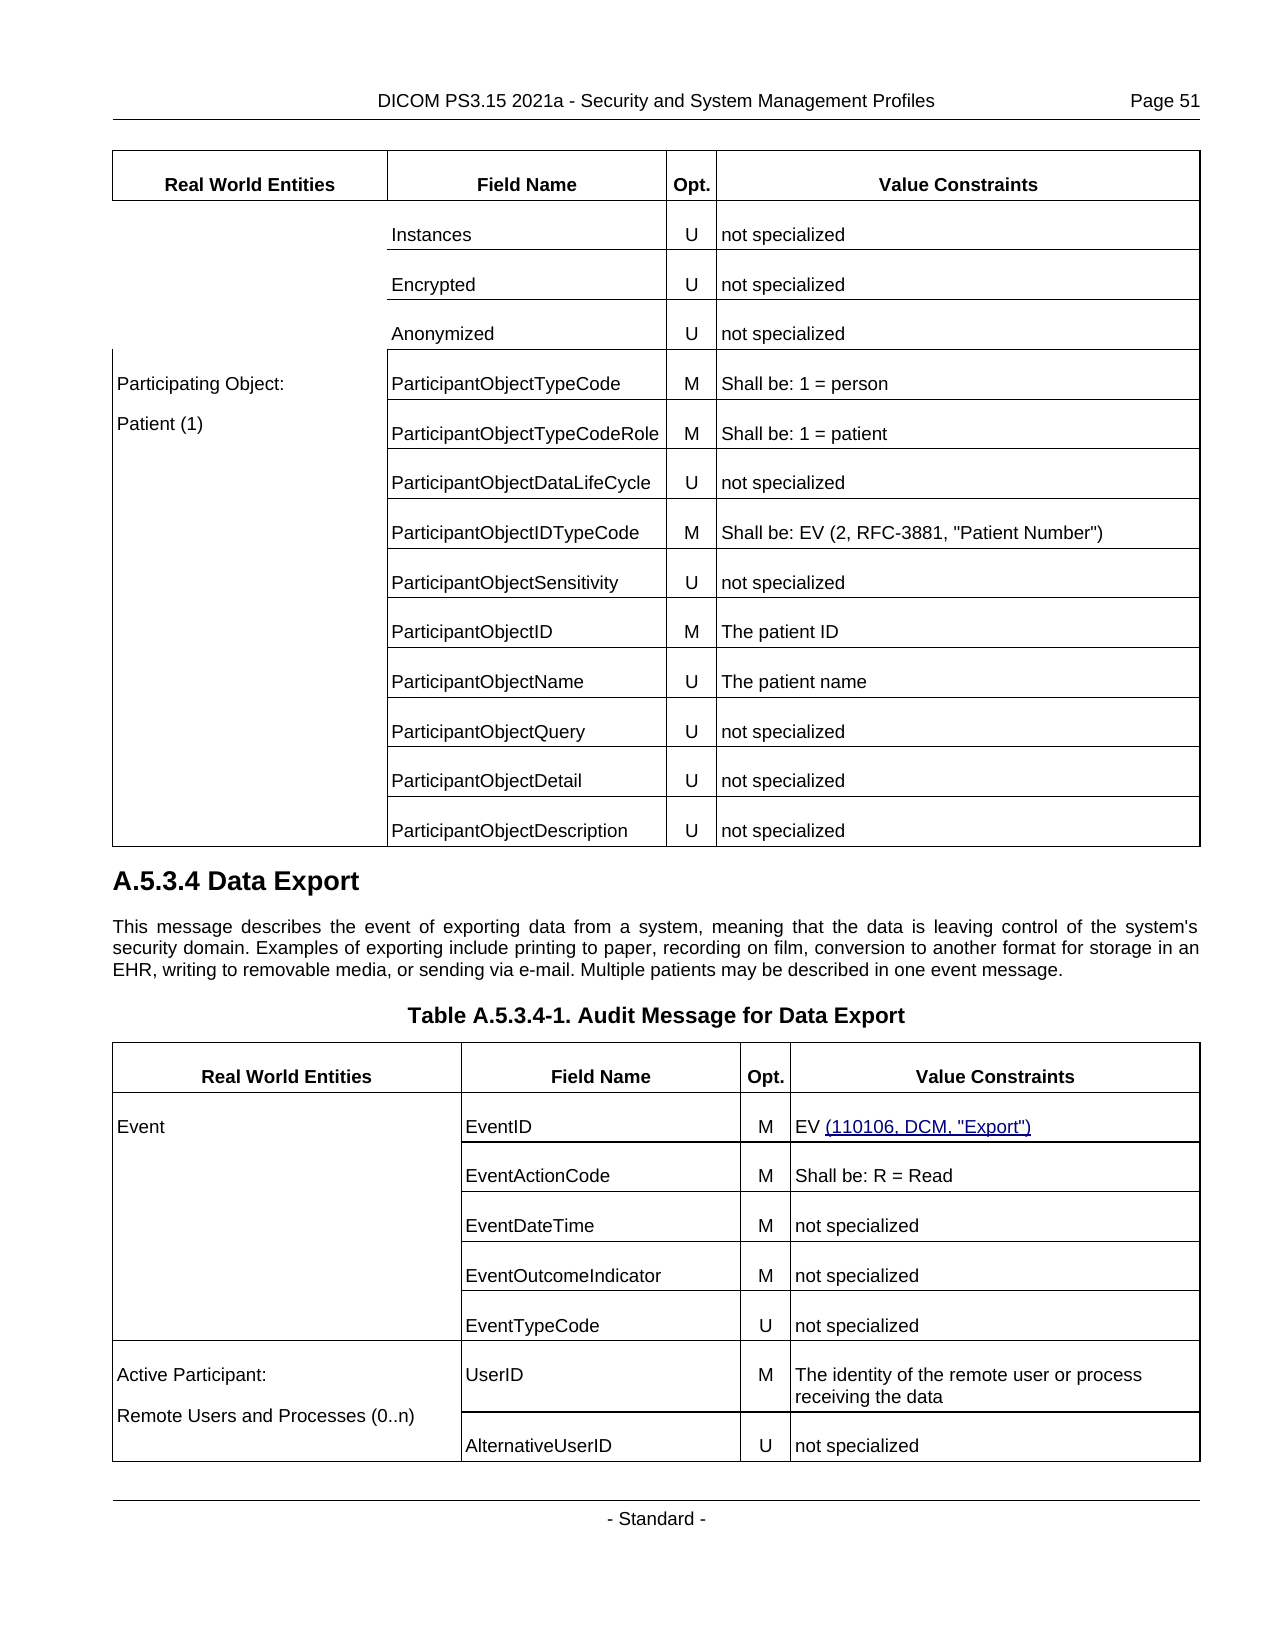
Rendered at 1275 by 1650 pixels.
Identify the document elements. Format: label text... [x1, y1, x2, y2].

table_cell EventDateTime [462, 1192, 740, 1241]
table_cell not specialized [717, 300, 1199, 349]
table_cell not specialized [717, 797, 1199, 846]
table_cell The identity of the remote user or process receiving the data [791, 1341, 1199, 1411]
table_cell The patient ID [717, 598, 1199, 647]
table_cell U [667, 797, 716, 846]
table_cell AlternativeUserID [462, 1413, 740, 1461]
table_cell not specialized [791, 1291, 1199, 1340]
table_header Value Constraints [717, 151, 1199, 200]
table_cell not specialized [791, 1413, 1199, 1461]
text This message describes the event of exporting data from a system, meaning that the data is leaving control of the system's security domain. Examples of exporting include printing to paper, recording on film, conversion to another format for storage in an EHR, writing to removable media, or sending via e-mail. Multiple patients may be described in one event message. [112, 915, 1200, 980]
table_cell U [667, 300, 716, 349]
table_cell Participating Object: Patient (1) [113, 349, 387, 846]
table_header Real World Entities [113, 1043, 461, 1092]
table_cell not specialized [717, 549, 1199, 597]
table_cell Instances [387, 201, 666, 249]
text Table A.5.3.4-1. Audit Message for Data Export [112, 1003, 1200, 1028]
table_cell M [667, 499, 716, 547]
table_cell Shall be: 1 = patient [717, 400, 1199, 448]
table_header Opt. [741, 1043, 790, 1092]
table_cell not specialized [717, 698, 1199, 746]
table_cell ParticipantObjectTypeCode [388, 350, 666, 398]
table_cell UserID [462, 1341, 740, 1411]
table_cell not specialized [717, 747, 1199, 796]
table_cell M [741, 1143, 790, 1191]
table_cell not specialized [717, 449, 1199, 498]
table_cell ParticipantObjectID [388, 598, 666, 647]
table_cell ParticipantObjectDescription [388, 797, 666, 846]
text A.5.3.4 Data Export [112, 865, 1200, 897]
table_cell U [741, 1413, 790, 1461]
table_cell M [667, 400, 716, 448]
table_cell ParticipantObjectIDTypeCode [388, 499, 666, 547]
table_cell M [741, 1242, 790, 1290]
table_header Field Name [388, 151, 666, 200]
table_cell M [667, 350, 716, 398]
table_cell Event [113, 1093, 461, 1340]
table_cell ParticipantObjectSensitivity [388, 549, 666, 597]
table_cell EventID [462, 1093, 740, 1141]
table_header Field Name [462, 1043, 740, 1092]
table_header Value Constraints [791, 1043, 1199, 1092]
table_cell M [741, 1093, 790, 1141]
table_cell EventTypeCode [462, 1291, 740, 1340]
table_cell ParticipantObjectDataLifeCycle [388, 449, 666, 498]
table_cell EventOutcomeIndicator [462, 1242, 740, 1290]
table_cell Shall be: 1 = person [717, 350, 1199, 398]
table_cell ParticipantObjectName [388, 648, 666, 697]
table_cell Shall be: EV (2, RFC-3881, "Patient Number") [717, 499, 1199, 547]
table_cell The patient name [717, 648, 1199, 697]
table_header Opt. [667, 151, 716, 200]
table_cell Active Participant: Remote Users and Processes (0..n) [113, 1341, 461, 1461]
table_cell not specialized [791, 1242, 1199, 1290]
table_cell ParticipantObjectQuery [388, 698, 666, 746]
table_cell U [667, 201, 716, 249]
table_header Real World Entities [113, 151, 387, 200]
table_cell U [667, 549, 716, 597]
table_cell U [667, 747, 716, 796]
table_cell M [741, 1192, 790, 1241]
table_cell EventActionCode [462, 1143, 740, 1191]
table_cell U [667, 449, 716, 498]
table_cell Shall be: R = Read [791, 1143, 1199, 1191]
table_cell U [667, 648, 716, 697]
table_cell ParticipantObjectDetail [388, 747, 666, 796]
table_cell not specialized [791, 1192, 1199, 1241]
table_cell Anonymized [387, 300, 666, 349]
table_cell not specialized [717, 250, 1199, 299]
table_cell ParticipantObjectTypeCodeRole [388, 400, 666, 448]
table_cell Encrypted [387, 250, 666, 299]
table_cell U [667, 698, 716, 746]
table_cell EV (110106, DCM, "Export") [791, 1093, 1199, 1141]
table_cell U [741, 1291, 790, 1340]
table_cell U [667, 250, 716, 299]
table_cell M [741, 1341, 790, 1411]
table_cell not specialized [717, 201, 1199, 249]
table_cell M [667, 598, 716, 647]
